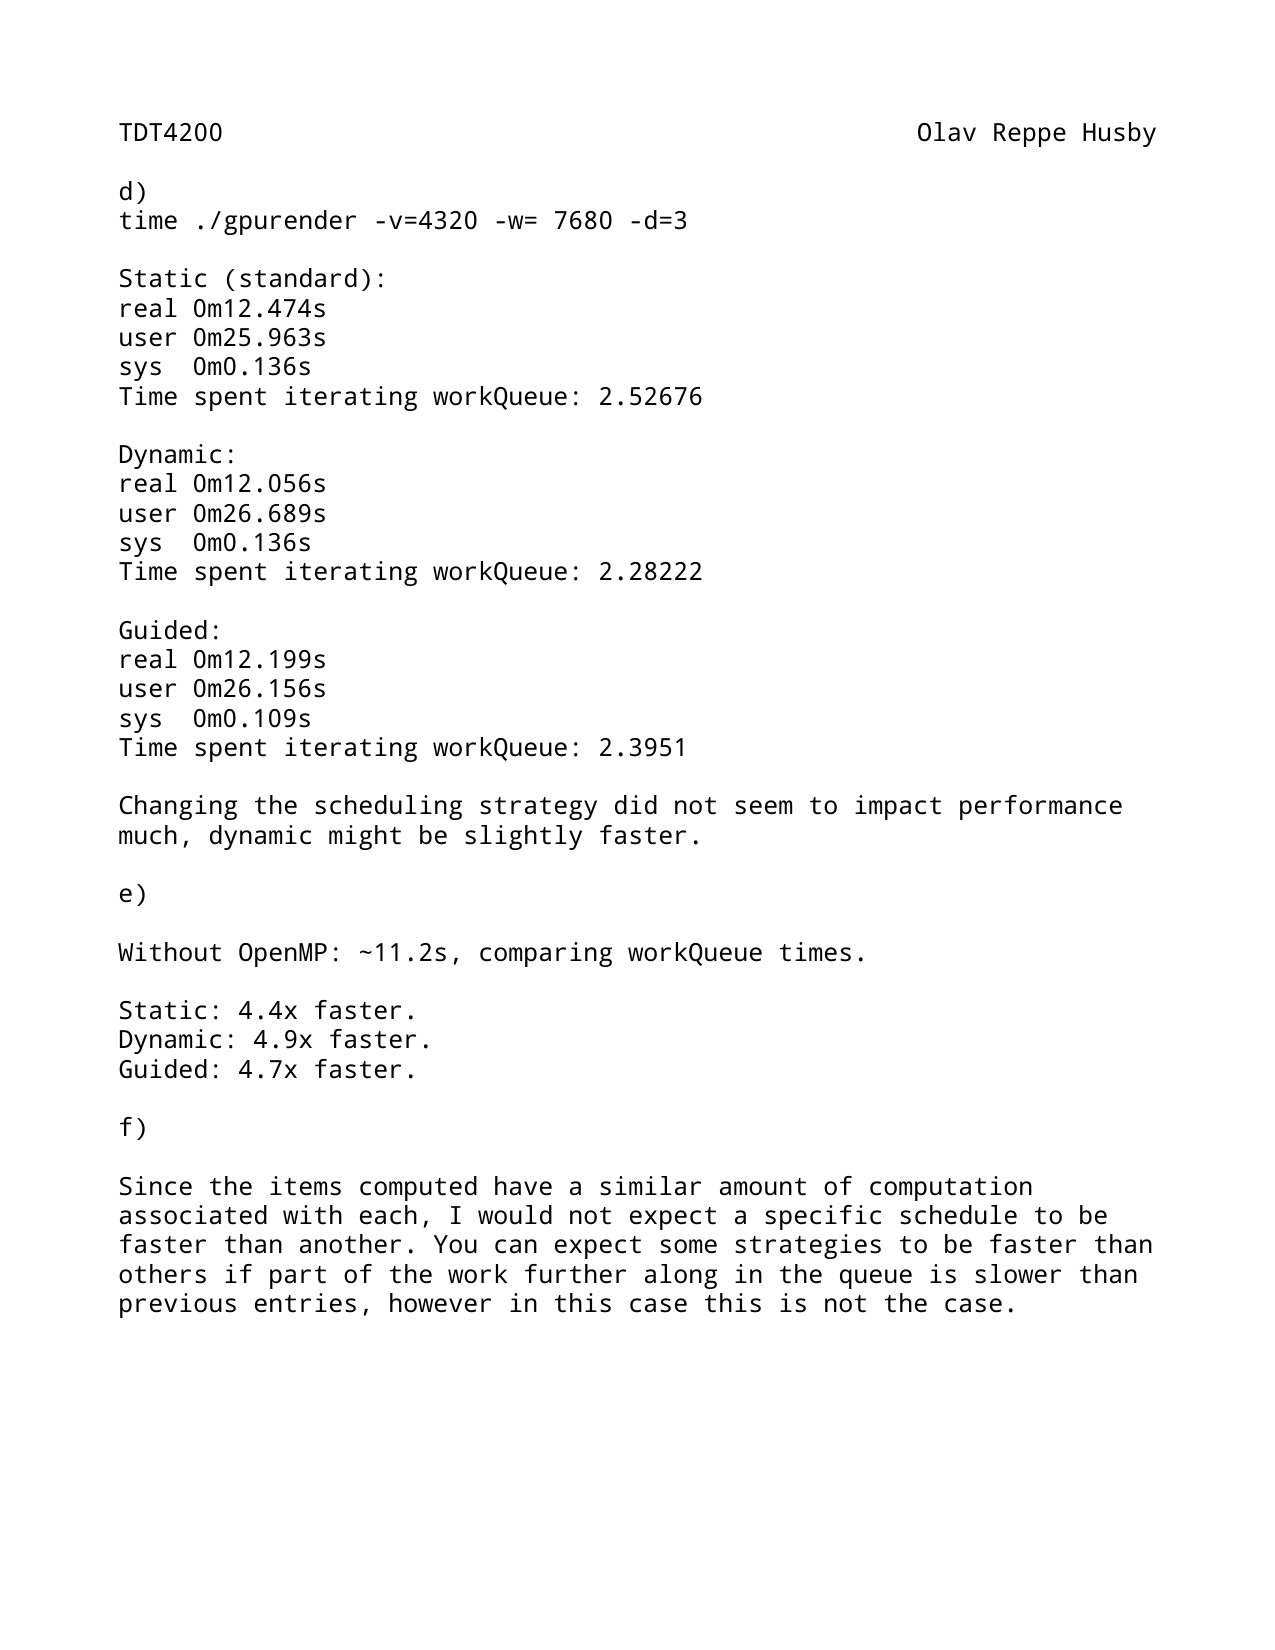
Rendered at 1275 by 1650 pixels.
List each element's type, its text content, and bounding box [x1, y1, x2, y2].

text Dynamic: [118, 440, 1157, 469]
text Static: 4.4x faster. [118, 996, 1157, 1026]
text real 0m12.199s [118, 645, 1157, 674]
text sys 0m0.136s [118, 352, 1157, 382]
text Time spent iterating workQueue: 2.3951 [118, 733, 1157, 762]
text Since the items computed have a similar amount of computation associated with each, I would not expect a specific schedule to be faster than another. You can expect some strategies to be faster than others if part of the work further along in the queue is slower than previous entries, however in this case this is not the case. [118, 1172, 1157, 1318]
text real 0m12.056s [118, 469, 1157, 499]
text Time spent iterating workQueue: 2.28222 [118, 557, 1157, 587]
text sys 0m0.136s [118, 528, 1157, 557]
text f) [118, 1113, 1157, 1143]
text user 0m25.963s [118, 323, 1157, 352]
text sys 0m0.109s [118, 704, 1157, 733]
text Changing the scheduling strategy did not seem to impact performance much, dynamic might be slightly faster. [118, 792, 1157, 850]
text Dynamic: 4.9x faster. [118, 1026, 1157, 1055]
text Static (standard): [118, 265, 1157, 294]
text e) [118, 879, 1157, 909]
text d) [118, 177, 1157, 206]
text Guided: 4.7x faster. [118, 1055, 1157, 1084]
text Time spent iterating workQueue: 2.52676 [118, 382, 1157, 411]
text user 0m26.689s [118, 499, 1157, 528]
text real 0m12.474s [118, 294, 1157, 323]
text time ./gpurender -v=4320 -w= 7680 -d=3 [118, 206, 1157, 235]
text Without OpenMP: ~11.2s, comparing workQueue times. [118, 938, 1157, 967]
text Guided: [118, 616, 1157, 645]
text user 0m26.156s [118, 674, 1157, 704]
